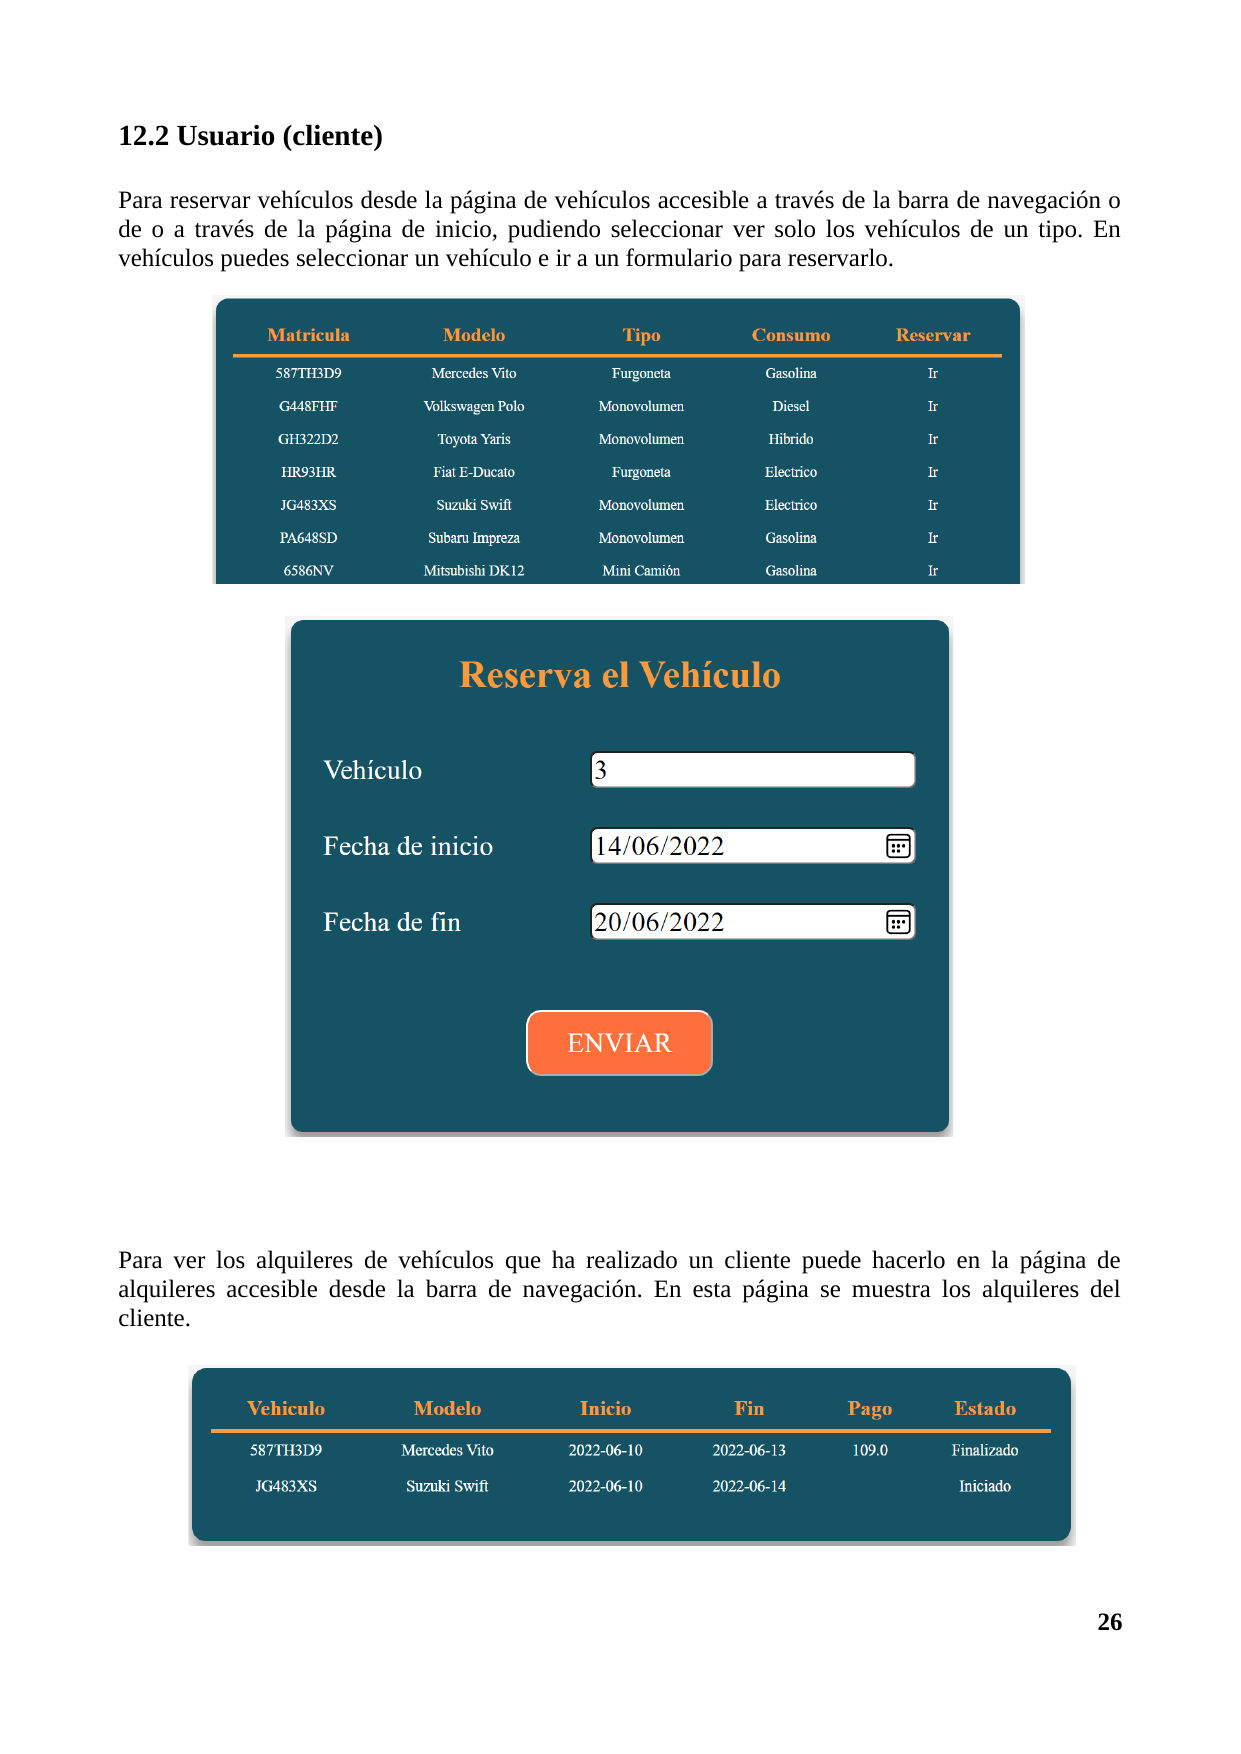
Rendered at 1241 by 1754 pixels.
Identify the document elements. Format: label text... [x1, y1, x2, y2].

picture [188, 1365, 1077, 1546]
text Para reservar vehículos desde la página de vehículos accesible a través de la barra de navegación o de o a través de la página de inicio, pudiendo seleccionar ver solo los vehículos de un tipo. En vehículos puedes seleccionar un vehículo e ir a un formulario para reservarlo. [118, 185, 1122, 271]
picture [285, 616, 954, 1137]
text 12.2 Usuario (cliente) [118, 118, 1122, 152]
text Para ver los alquileres de vehículos que ha realizado un cliente puede hacerlo en la página de alquileres accesible desde la barra de navegación. En esta página se muestra los alquileres del cliente. [118, 1245, 1122, 1331]
picture [212, 295, 1025, 584]
